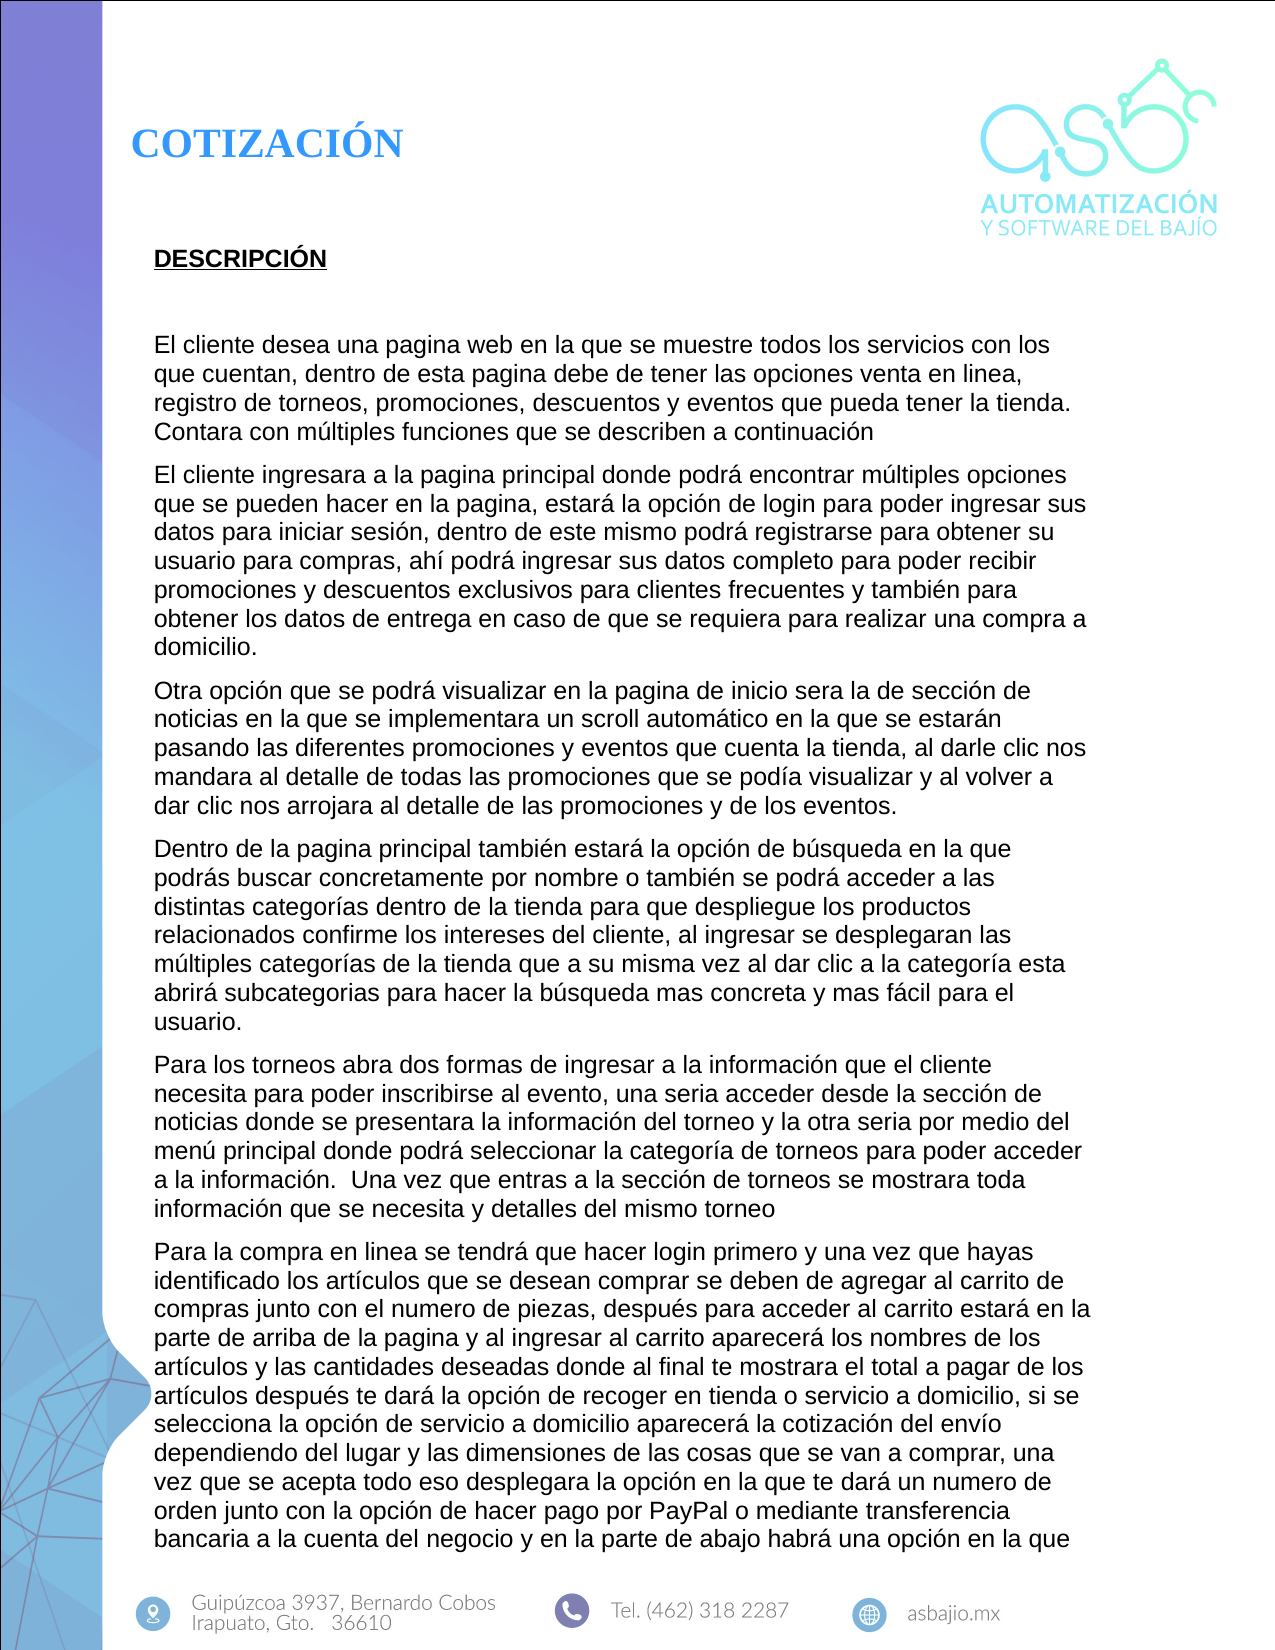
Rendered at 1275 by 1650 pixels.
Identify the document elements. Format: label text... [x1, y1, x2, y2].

text El cliente desea una pagina web en la que se muestre todos los servicios con los que cuentan, dentro de esta pagina debe de tener las opciones venta en linea, registro de torneos, promociones, descuentos y eventos que pueda tener la tienda. Contara con múltiples funciones que se describen a continuación [153, 330, 1092, 445]
text Para la compra en linea se tendrá que hacer login primero y una vez que hayas identificado los artículos que se desean comprar se deben de agregar al carrito de compras junto con el numero de piezas, después para acceder al carrito estará en la parte de arriba de la pagina y al ingresar al carrito aparecerá los nombres de los artículos y las cantidades deseadas donde al final te mostrara el total a pagar de los artículos después te dará la opción de recoger en tienda o servicio a domicilio, si se selecciona la opción de servicio a domicilio aparecerá la cotización del envío dependiendo del lugar y las dimensiones de las cosas que se van a comprar, una vez que se acepta todo eso desplegara la opción en la que te dará un numero de orden junto con la opción de hacer pago por PayPal o mediante transferencia bancaria a la cuenta del negocio y en la parte de abajo habrá una opción en la que [153, 1237, 1092, 1553]
text Otra opción que se podrá visualizar en la pagina de inicio sera la de sección de noticias en la que se implementara un scroll automático en la que se estarán pasando las diferentes promociones y eventos que cuenta la tienda, al darle clic nos mandara al detalle de todas las promociones que se podía visualizar y al volver a dar clic nos arrojara al detalle de las promociones y de los eventos. [153, 676, 1092, 819]
text Dentro de la pagina principal también estará la opción de búsqueda en la que podrás buscar concretamente por nombre o también se podrá acceder a las distintas categorías dentro de la tienda para que despliegue los productos relacionados confirme los intereses del cliente, al ingresar se desplegaran las múltiples categorías de la tienda que a su misma vez al dar clic a la categoría esta abrirá subcategorias para hacer la búsqueda mas concreta y mas fácil para el usuario. [153, 834, 1092, 1035]
text El cliente ingresara a la pagina principal donde podrá encontrar múltiples opciones que se pueden hacer en la pagina, estará la opción de login para poder ingresar sus datos para iniciar sesión, dentro de este mismo podrá registrarse para obtener su usuario para compras, ahí podrá ingresar sus datos completo para poder recibir promociones y descuentos exclusivos para clientes frecuentes y también para obtener los datos de entrega en caso de que se requiera para realizar una compra a domicilio. [153, 460, 1092, 661]
text Para los torneos abra dos formas de ingresar a la información que el cliente necesita para poder inscribirse al evento, una seria acceder desde la sección de noticias donde se presentara la información del torneo y la otra seria por medio del menú principal donde podrá seleccionar la categoría de torneos para poder acceder a la información. Una vez que entras a la sección de torneos se mostrara toda información que se necesita y detalles del mismo torneo [153, 1050, 1092, 1222]
text DESCRIPCIÓN [153, 243, 1092, 272]
